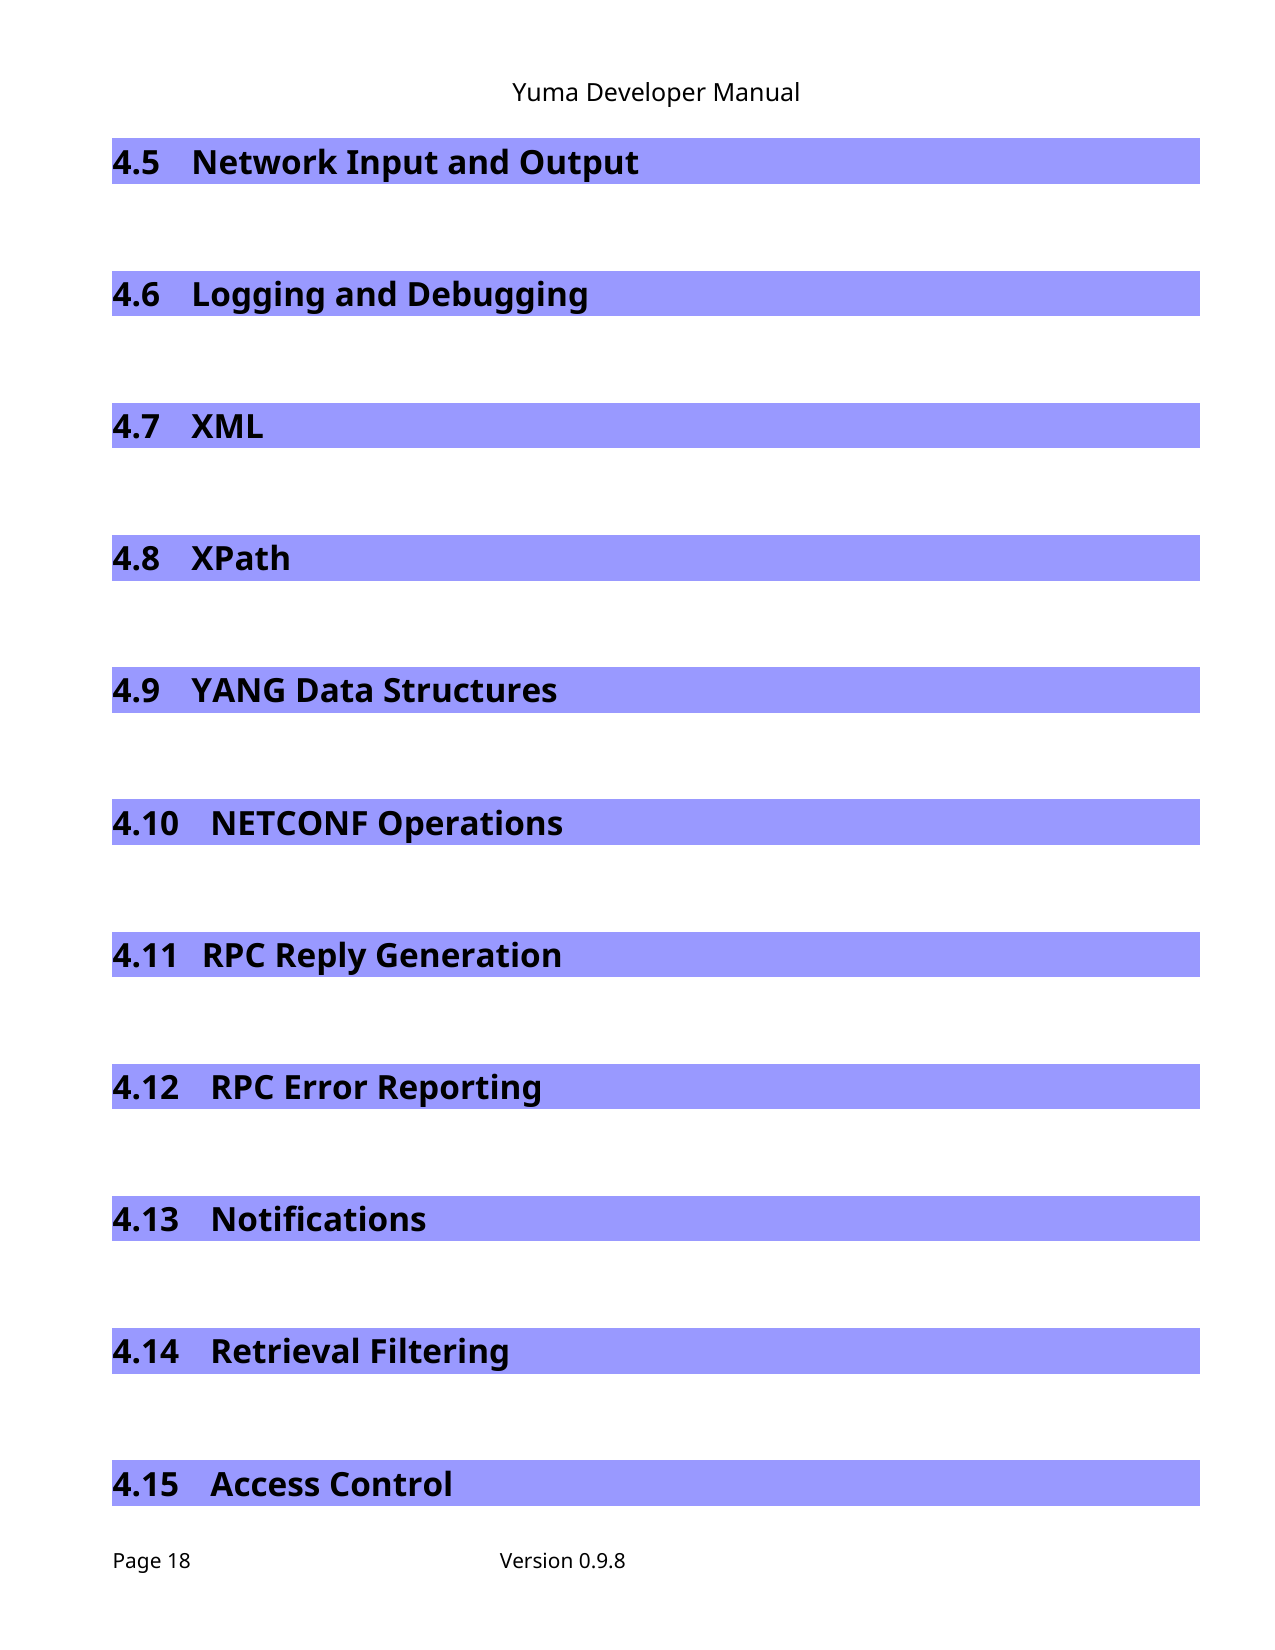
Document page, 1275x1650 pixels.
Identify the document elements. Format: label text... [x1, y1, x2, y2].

subtitle Network Input and Output [112, 138, 1200, 184]
subtitle Retrieval Filtering [112, 1328, 1200, 1374]
subtitle XPath [112, 535, 1200, 581]
subtitle Logging and Debugging [112, 271, 1200, 316]
subtitle RPC Reply Generation [112, 932, 1200, 977]
subtitle YANG Data Structures [112, 667, 1200, 713]
subtitle RPC Error Reporting [112, 1064, 1200, 1109]
subtitle XML [112, 403, 1200, 448]
subtitle Notifications [112, 1196, 1200, 1241]
subtitle Access Control [112, 1460, 1200, 1506]
subtitle NETCONF Operations [112, 799, 1200, 845]
